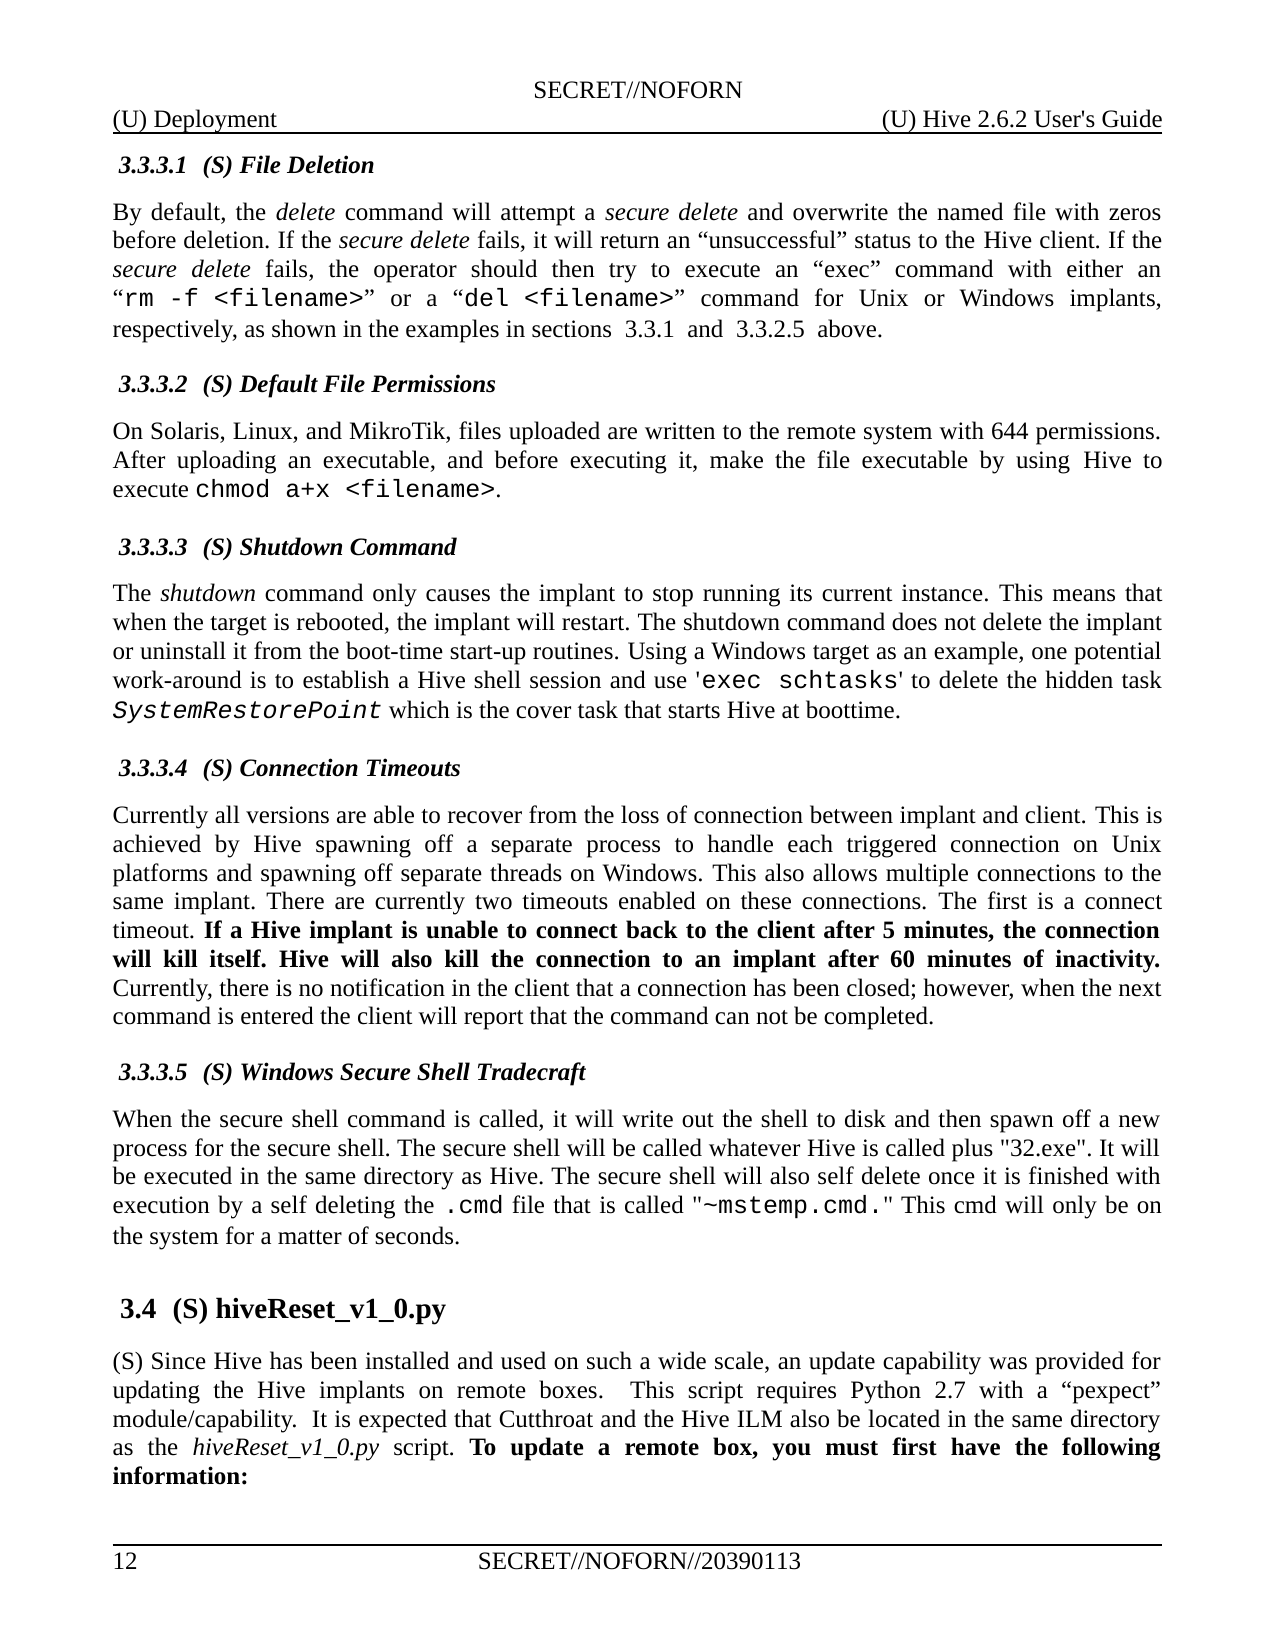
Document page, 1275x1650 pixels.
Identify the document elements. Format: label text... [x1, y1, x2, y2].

text When the secure shell command is called, it will write out the shell to disk and then spawn off a new process for the secure shell. The secure shell will be called whatever Hive is called plus "32.exe". It will be executed in the same directory as Hive. The secure shell will also self delete once it is finished with execution by a self deleting the .cmd file that is called "~mstemp.cmd." This cmd will only be on the system for a matter of seconds. [112, 1104, 1162, 1250]
text On Solaris, Linux, and MikroTik, files uploaded are written to the remote system with 644 permissions. After uploading an executable, and before executing it, make the file executable by using Hive to execute chmod a+x <filename>. [112, 416, 1162, 505]
text (S) Since Hive has been installed and used on such a wide scale, an update capability was provided for updating the Hive implants on remote boxes. This script requires Python 2.7 with a “pexpect” module/capability. It is expected that Cutthroat and the Hive ILM also be located in the same directory as the hiveReset_v1_0.py script. To update a remote box, you must first have the following information: [112, 1346, 1162, 1490]
subtitle (S) Default File Permissions [112, 369, 1162, 398]
text Currently all versions are able to recover from the loss of connection between implant and client. This is achieved by Hive spawning off a separate process to handle each triggered connection on Unix platforms and spawning off separate threads on Windows. This also allows multiple connections to the same implant. There are currently two timeouts enabled on these connections. The first is a connect timeout. If a Hive implant is unable to connect back to the client after 5 minutes, the connection will kill itself. Hive will also kill the connection to an implant after 60 minutes of inactivity. Currently, there is no notification in the client that a connection has been closed; however, when the next command is entered the client will report that the command can not be completed. [112, 800, 1162, 1030]
subtitle (S) Windows Secure Shell Tradecraft [112, 1057, 1162, 1086]
subtitle (S) Shutdown Command [112, 532, 1162, 560]
subtitle (S) File Deletion [112, 150, 1162, 179]
text By default, the delete command will attempt a secure delete and overwrite the named file with zeros before deletion. If the secure delete fails, it will return an “unsuccessful” status to the Hive client. If the secure delete fails, the operator should then try to execute an “exec” command with either an “rm ‑f <filename>” or a “del <filename>” command for Unix or Windows implants, respectively, as shown in the examples in sections 3.3.1 and 3.3.2.5 above. [112, 197, 1162, 343]
subtitle (S) Connection Timeouts [112, 753, 1162, 782]
subtitle (S) hiveReset_v1_0.py [112, 1292, 1162, 1325]
text The shutdown command only causes the implant to stop running its current instance. This means that when the target is rebooted, the implant will restart. The shutdown command does not delete the implant or uninstall it from the boot-time start-up routines. Using a Windows target as an example, one potential work-around is to establish a Hive shell session and use 'exec schtasks' to delete the hidden task SystemRestorePoint which is the cover task that starts Hive at boottime. [112, 578, 1162, 726]
